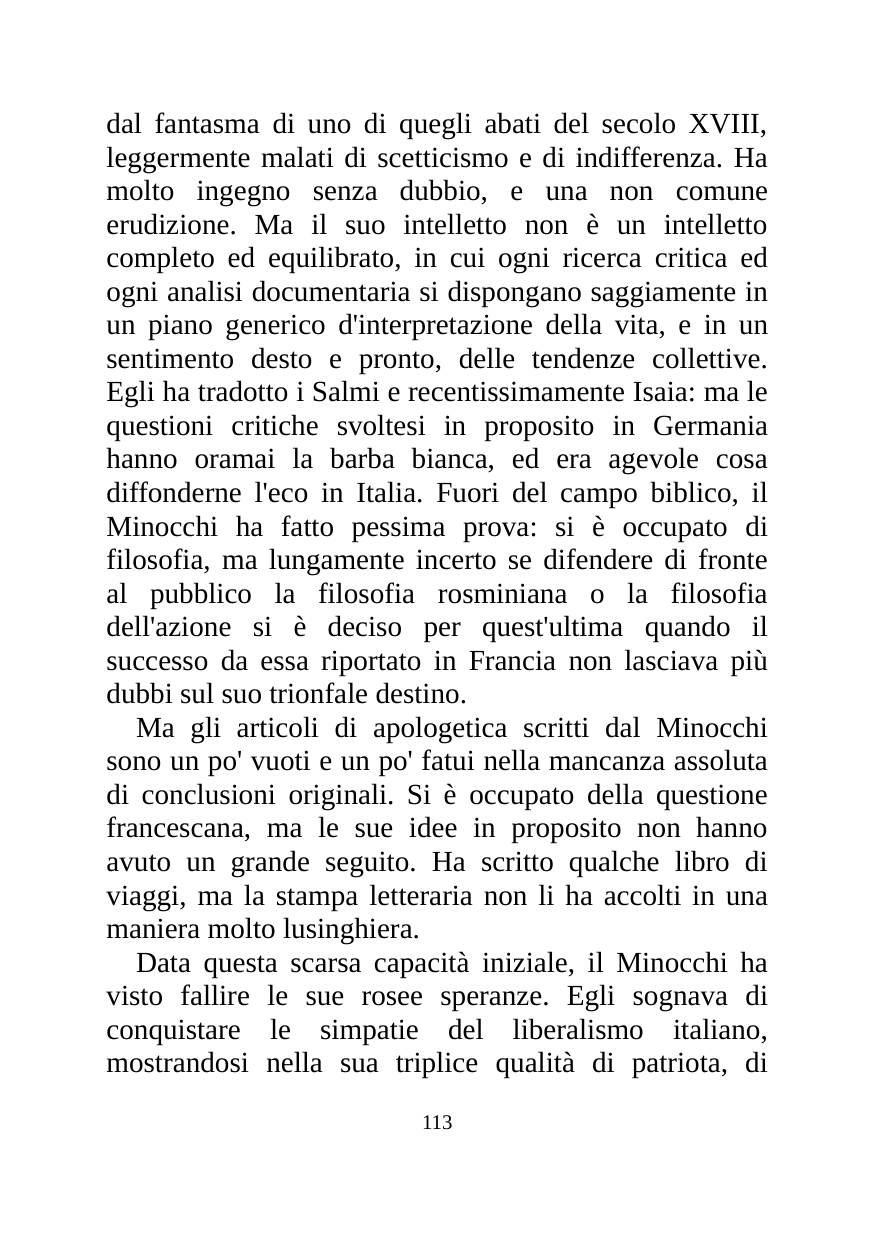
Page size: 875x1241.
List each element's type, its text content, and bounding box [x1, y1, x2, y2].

text Ma gli articoli di apologetica scritti dal Minocchi sono un po' vuoti e un po' fatui nella mancanza assoluta di conclusioni originali. Si è occupato della questione francescana, ma le sue idee in proposito non hanno avuto un grande seguito. Ha scritto qualche libro di viaggi, ma la stampa letteraria non li ha accolti in una maniera molto lusinghiera. [106, 710, 768, 945]
text Data questa scarsa capacità iniziale, il Minocchi ha visto fallire le sue rosee speranze. Egli sognava di conquistare le simpatie del liberalismo italiano, mostrandosi nella sua triplice qualità di patriota, di [106, 945, 768, 1079]
text dal fantasma di uno di quegli abati del secolo XVIII, leggermente malati di scetticismo e di indifferenza. Ha molto ingegno senza dubbio, e una non comune erudizione. Ma il suo intelletto non è un intelletto completo ed equilibrato, in cui ogni ricerca critica ed ogni analisi documentaria si dispongano saggiamente in un piano generico d'interpretazione della vita, e in un sentimento desto e pronto, delle tendenze collettive. Egli ha tradotto i Salmi e recentissimamente Isaia: ma le questioni critiche svoltesi in proposito in Germania hanno oramai la barba bianca, ed era agevole cosa diffonderne l'eco in Italia. Fuori del campo biblico, il Minocchi ha fatto pessima prova: si è occupato di filosofia, ma lungamente incerto se difendere di fronte al pubblico la filosofia rosminiana o la filosofia dell'azione si è deciso per quest'ultima quando il successo da essa riportato in Francia non lasciava più dubbi sul suo trionfale destino. [106, 106, 768, 710]
